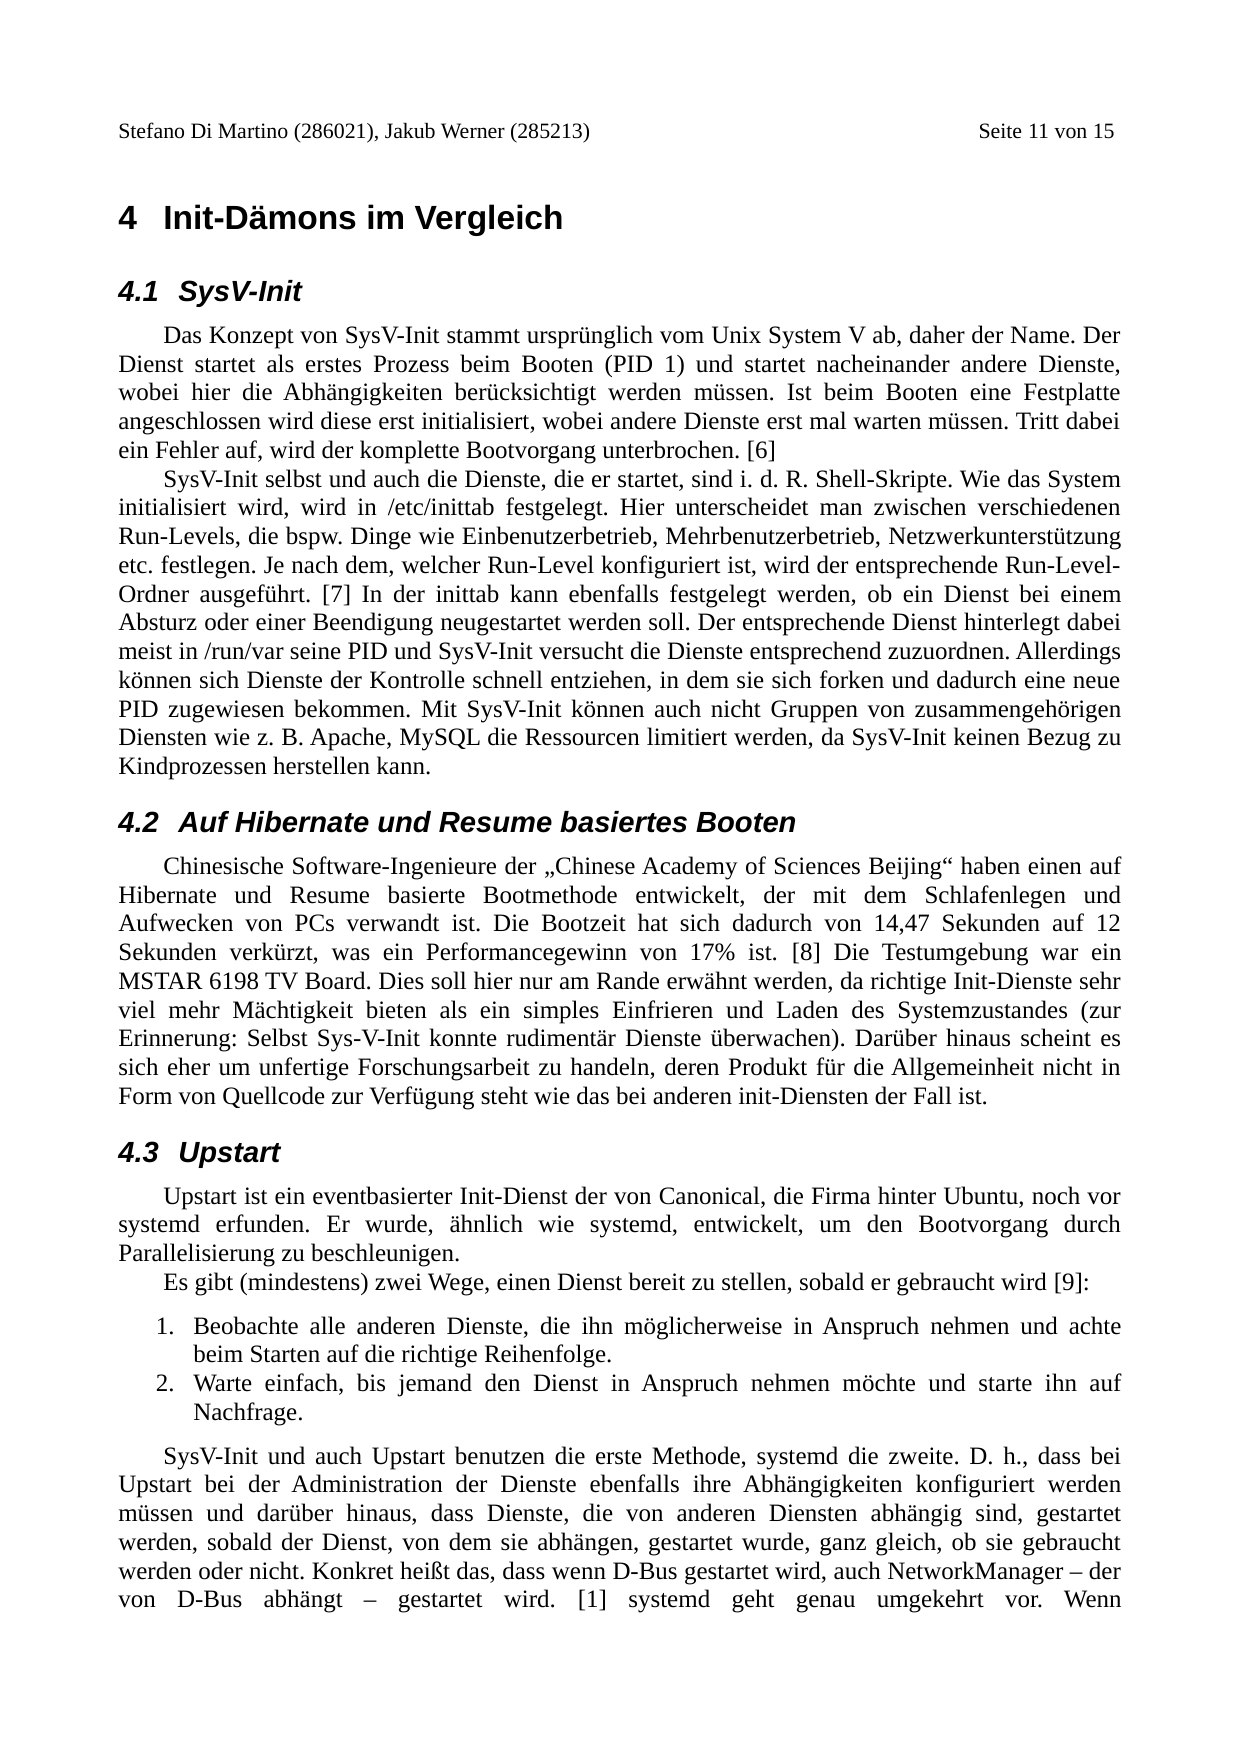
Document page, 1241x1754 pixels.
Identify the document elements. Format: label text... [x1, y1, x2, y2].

text Es gibt (mindestens) zwei Wege, einen Dienst bereit zu stellen, sobald er gebraucht wird [9]: [118, 1267, 1122, 1296]
subtitle Init-Dämons im Vergleich [118, 198, 1122, 236]
text SysV-Init und auch Upstart benutzen die erste Methode, systemd die zweite. D. h., dass bei Upstart bei der Administration der Dienste ebenfalls ihre Abhängigkeiten konfiguriert werden müssen und darüber hinaus, dass Dienste, die von anderen Diensten abhängig sind, gestartet werden, sobald der Dienst, von dem sie abhängen, gestartet wurde, ganz gleich, ob sie gebraucht werden oder nicht. Konkret heißt das, dass wenn D-Bus gestartet wird, auch NetworkManager – der von D-Bus abhängt – gestartet wird. [1] systemd geht genau umgekehrt vor. Wenn [118, 1441, 1122, 1613]
text Upstart ist ein eventbasierter Init-Dienst der von Canonical, die Firma hinter Ubuntu, noch vor systemd erfunden. Er wurde, ähnlich wie systemd, entwickelt, um den Bootvorgang durch Parallelisierung zu beschleunigen. [118, 1181, 1122, 1267]
list Beobachte alle anderen Dienste, die ihn möglicherweise in Anspruch nehmen und achte beim Starten auf die richtige Reihenfolge. [156, 1311, 1122, 1368]
text SysV-Init selbst und auch die Dienste, die er startet, sind i. d. R. Shell-Skripte. Wie das System initialisiert wird, wird in /etc/inittab festgelegt. Hier unterscheidet man zwischen verschiedenen Run-Levels, die bspw. Dinge wie Einbenutzerbetrieb, Mehrbenutzerbetrieb, Netzwerkunterstützung etc. festlegen. Je nach dem, welcher Run-Level konfiguriert ist, wird der entsprechende Run-Level-Ordner ausgeführt. [7] In der inittab kann ebenfalls festgelegt werden, ob ein Dienst bei einem Absturz oder einer Beendigung neugestartet werden soll. Der entsprechende Dienst hinterlegt dabei meist in /run/var seine PID und SysV-Init versucht die Dienste entsprechend zuzuordnen. Allerdings können sich Dienste der Kontrolle schnell entziehen, in dem sie sich forken und dadurch eine neue PID zugewiesen bekommen. Mit SysV-Init können auch nicht Gruppen von zusammengehörigen Diensten wie z. B. Apache, MySQL die Ressourcen limitiert werden, da SysV-Init keinen Bezug zu Kindprozessen herstellen kann. [118, 464, 1122, 780]
subtitle Upstart [118, 1135, 1122, 1168]
text Chinesische Software-Ingenieure der „Chinese Academy of Sciences Beijing“ haben einen auf Hibernate und Resume basierte Bootmethode entwickelt, der mit dem Schlafenlegen und Aufwecken von PCs verwandt ist. Die Bootzeit hat sich dadurch von 14,47 Sekunden auf 12 Sekunden verkürzt, was ein Performancegewinn von 17% ist. [8] Die Testumgebung war ein MSTAR 6198 TV Board. Dies soll hier nur am Rande erwähnt werden, da richtige Init-Dienste sehr viel mehr Mächtigkeit bieten als ein simples Einfrieren und Laden des Systemzustandes (zur Erinnerung: Selbst Sys-V-Init konnte rudimentär Dienste überwachen). Darüber hinaus scheint es sich eher um unfertige Forschungsarbeit zu handeln, deren Produkt für die Allgemeinheit nicht in Form von Quellcode zur Verfügung steht wie das bei anderen init-Diensten der Fall ist. [118, 851, 1122, 1110]
text Das Konzept von SysV-Init stammt ursprünglich vom Unix System V ab, daher der Name. Der Dienst startet als erstes Prozess beim Booten (PID 1) und startet nacheinander andere Dienste, wobei hier die Abhängigkeiten berücksichtigt werden müssen. Ist beim Booten eine Festplatte angeschlossen wird diese erst initialisiert, wobei andere Dienste erst mal warten müssen. Tritt dabei ein Fehler auf, wird der komplette Bootvorgang unterbrochen. [6] [118, 320, 1122, 464]
list Warte einfach, bis jemand den Dienst in Anspruch nehmen möchte und starte ihn auf Nachfrage. [156, 1368, 1122, 1426]
subtitle Auf Hibernate und Resume basiertes Booten [118, 805, 1122, 838]
subtitle SysV-Init [118, 274, 1122, 307]
